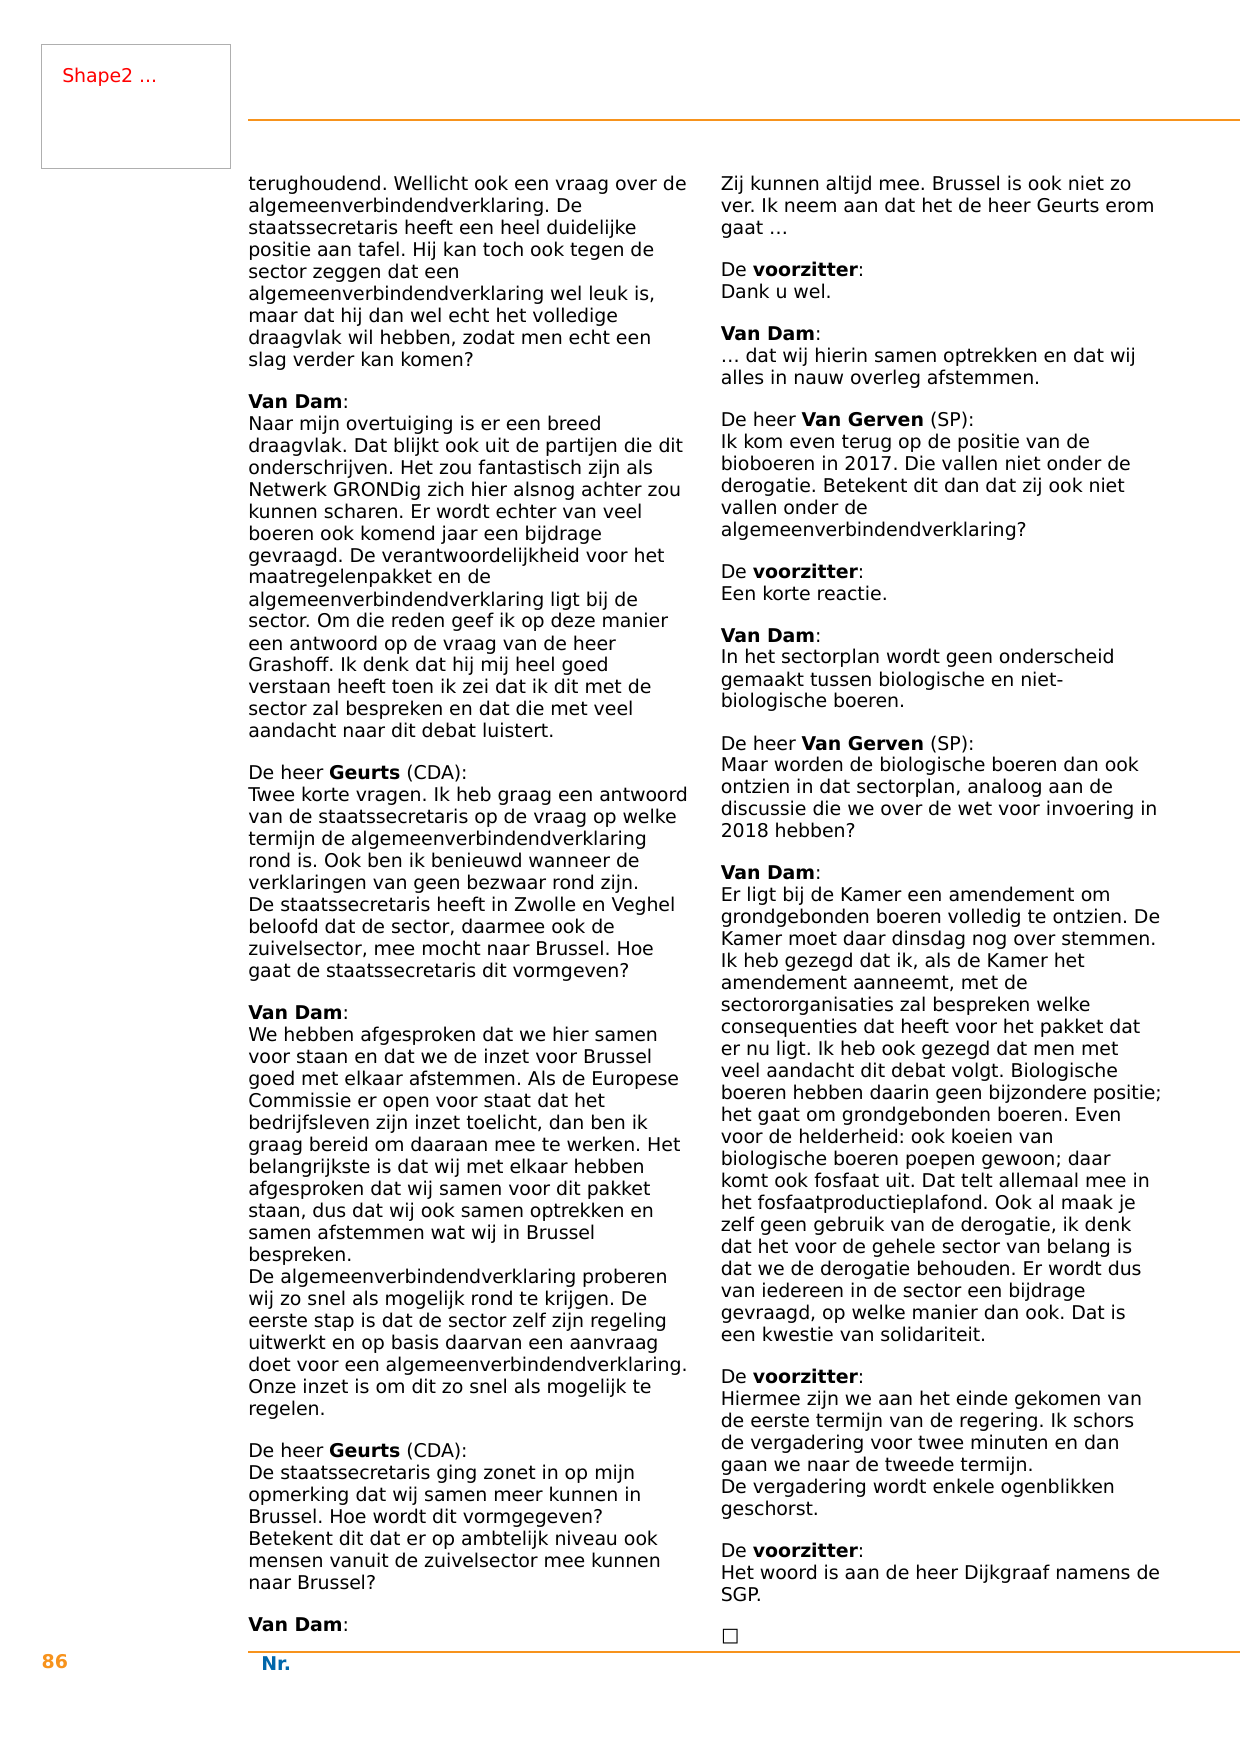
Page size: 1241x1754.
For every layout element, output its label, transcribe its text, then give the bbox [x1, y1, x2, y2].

text … dat wij hierin samen optrekken en dat wij alles in nauw overleg afstemmen. [721, 345, 1163, 389]
text We hebben afgesproken dat we hier samen voor staan en dat we de inzet voor Brussel goed met elkaar afstemmen. Als de Europese Commissie er open voor staat dat het bedrijfsleven zijn inzet toelicht, dan ben ik graag bereid om daaraan mee te werken. Het belangrijkste is dat wij met elkaar hebben afgesproken dat wij samen voor dit pakket staan, dus dat wij ook samen optrekken en samen afstemmen wat wij in Brussel bespreken. [248, 1024, 691, 1266]
text Twee korte vragen. Ik heb graag een antwoord van de staatssecretaris op de vraag op welke termijn de algemeenverbindendverklaring rond is. Ook ben ik benieuwd wanneer de verklaringen van geen bezwaar rond zijn. [248, 784, 691, 894]
text Van Dam: [248, 391, 691, 413]
text Maar worden de biologische boeren dan ook ontzien in dat sectorplan, analoog aan de discussie die we over de wet voor invoering in 2018 hebben? [721, 754, 1163, 842]
text De staatssecretaris heeft in Zwolle en Veghel beloofd dat de sector, daarmee ook de zuivelsector, mee mocht naar Brussel. Hoe gaat de staatssecretaris dit vormgeven? [248, 894, 691, 982]
text Van Dam: [248, 1613, 691, 1636]
text Hiermee zijn we aan het einde gekomen van de eerste termijn van de regering. Ik schors de vergadering voor twee minuten en dan gaan we naar de tweede termijn. [721, 1388, 1163, 1476]
text De voorzitter: [721, 561, 1163, 582]
text Naar mijn overtuiging is er een breed draagvlak. Dat blijkt ook uit de partijen die dit onderschrijven. Het zou fantastisch zijn als Netwerk GRONDig zich hier alsnog achter zou kunnen scharen. Er wordt echter van veel boeren ook komend jaar een bijdrage gevraagd. De verantwoordelijkheid voor het maatregelenpakket en de algemeenverbindendverklaring ligt bij de sector. Om die reden geef ik op deze manier een antwoord op de vraag van de heer Grashoff. Ik denk dat hij mij heel goed verstaan heeft toen ik zei dat ik dit met de sector zal bespreken en dat die met veel aandacht naar dit debat luistert. [248, 413, 691, 742]
text terughoudend. Wellicht ook een vraag over de algemeenverbindendverklaring. De staatssecretaris heeft een heel duidelijke positie aan tafel. Hij kan toch ook tegen de sector zeggen dat een algemeenverbindendverklaring wel leuk is, maar dat hij dan wel echt het volledige draagvlak wil hebben, zodat men echt een slag verder kan komen? [248, 173, 691, 371]
text De algemeenverbindendverklaring proberen wij zo snel als mogelijk rond te krijgen. De eerste stap is dat de sector zelf zijn regeling uitwerkt en op basis daarvan een aanvraag doet voor een algemeenverbindendverklaring. Onze inzet is om dit zo snel als mogelijk te regelen. [248, 1266, 691, 1420]
text Van Dam: [248, 1002, 691, 1024]
text Van Dam: [721, 323, 1163, 345]
text Het woord is aan de heer Dijkgraaf namens de SGP. [721, 1562, 1163, 1606]
text Er ligt bij de Kamer een amendement om grondgebonden boeren volledig te ontzien. De Kamer moet daar dinsdag nog over stemmen. Ik heb gezegd dat ik, als de Kamer het amendement aanneemt, met de sectororganisaties zal bespreken welke consequenties dat heeft voor het pakket dat er nu ligt. Ik heb ook gezegd dat men met veel aandacht dit debat volgt. Biologische boeren hebben daarin geen bijzondere positie; het gaat om grondgebonden boeren. Even voor de helderheid: ook koeien van biologische boeren poepen gewoon; daar komt ook fosfaat uit. Dat telt allemaal mee in het fosfaatproductieplafond. Ook al maak je zelf geen gebruik van de derogatie, ik denk dat het voor de gehele sector van belang is dat we de derogatie behouden. Er wordt dus van iedereen in de sector een bijdrage gevraagd, op welke manier dan ook. Dat is een kwestie van solidariteit. [721, 884, 1163, 1346]
text Van Dam: [721, 624, 1163, 646]
text In het sectorplan wordt geen onderscheid gemaakt tussen biologische en niet-biologische boeren. [721, 646, 1163, 712]
text De vergadering wordt enkele ogenblikken geschorst. [721, 1476, 1163, 1520]
text Van Dam: [721, 862, 1163, 884]
text Dank u wel. [721, 281, 1163, 303]
text De heer Van Gerven (SP): [721, 409, 1163, 431]
text Ik kom even terug op de positie van de bioboeren in 2017. Die vallen niet onder de derogatie. Betekent dit dan dat zij ook niet vallen onder de algemeenverbindendverklaring? [721, 431, 1163, 541]
text De voorzitter: [721, 1540, 1163, 1562]
text Een korte reactie. [721, 582, 1163, 604]
text De staatssecretaris ging zonet in op mijn opmerking dat wij samen meer kunnen in Brussel. Hoe wordt dit vormgegeven? Betekent dit dat er op ambtelijk niveau ook mensen vanuit de zuivelsector mee kunnen naar Brussel? [248, 1462, 691, 1593]
text De heer Geurts (CDA): [248, 762, 691, 784]
text ⬜ [721, 1626, 1163, 1648]
text De voorzitter: [721, 259, 1163, 281]
text De voorzitter: [721, 1366, 1163, 1388]
text De heer Van Gerven (SP): [721, 732, 1163, 754]
text Zij kunnen altijd mee. Brussel is ook niet zo ver. Ik neem aan dat het de heer Geurts erom gaat … [721, 173, 1163, 239]
text De heer Geurts (CDA): [248, 1440, 691, 1462]
